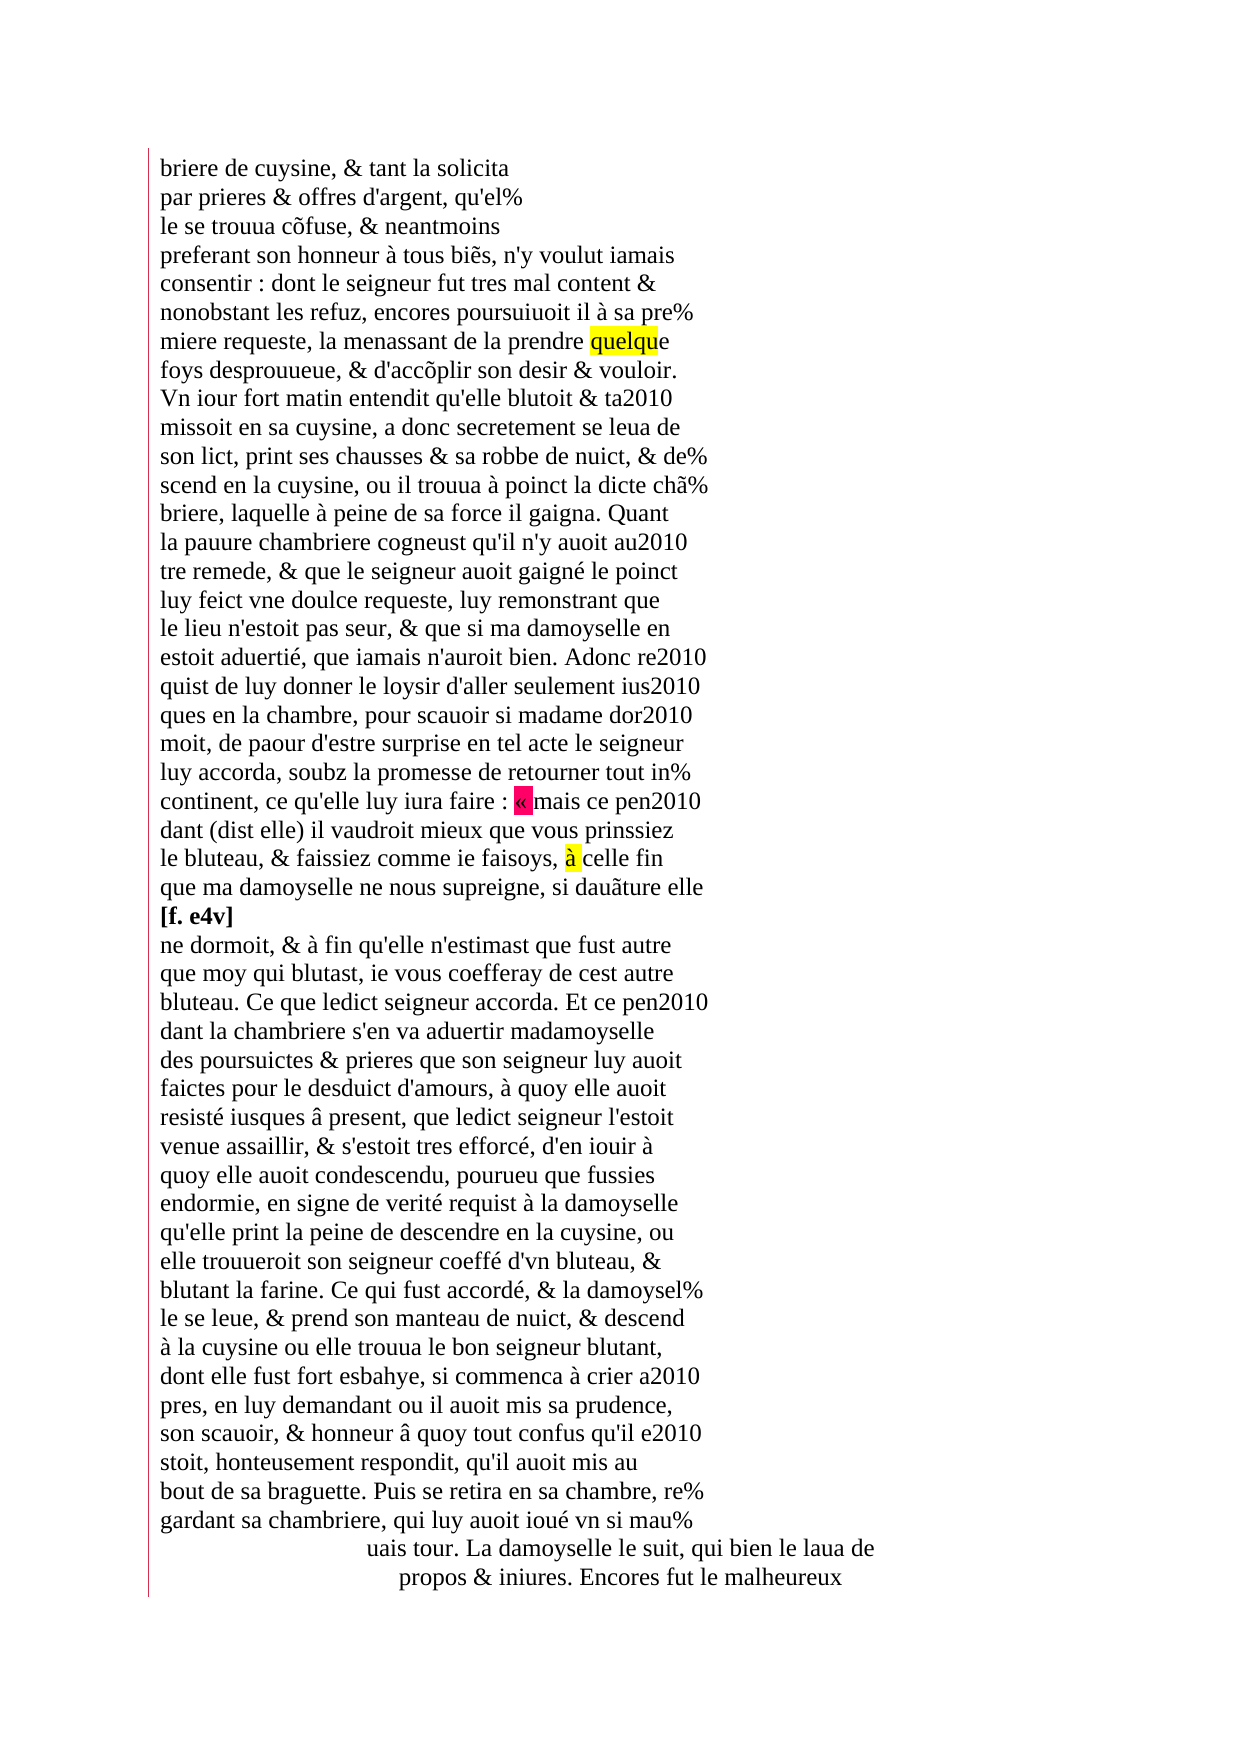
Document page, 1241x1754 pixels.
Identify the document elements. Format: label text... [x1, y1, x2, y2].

text uais tour. La damoyselle le suit, qui bien le laua de propos & iniures. Encores fut le malheureux [149, 1533, 1093, 1597]
text briere de cuysine, & tant la solicita par prieres & offres d'argent, qu'el% le se trouua cõfuse, & neantmoins preferant son honneur à tous biẽs, n'y voulut iamais consentir : dont le seigneur fut tres mal content & nonobstant les refuz, encores poursuiuoit il à sa pre% miere requeste, la menassant de la prendre quelque foys desprouueue, & d'accõplir son desir & vouloir. Vn iour fort matin entendit qu'elle blutoit & ta2010 missoit en sa cuysine, a donc secretement se leua de son lict, print ses chausses & sa robbe de nuict, & de% scend en la cuysine, ou il trouua à poinct la dicte chã% briere, laquelle à peine de sa force il gaigna. Quant la pauure chambriere cogneust qu'il n'y auoit au2010 tre remede, & que le seigneur auoit gaigné le poinct luy feict vne doulce requeste, luy remonstrant que le lieu n'estoit pas seur, & que si ma damoyselle en estoit aduertié, que iamais n'auroit bien. Adonc re2010 quist de luy donner le loysir d'aller seulement ius2010 ques en la chambre, pour scauoir si madame dor2010 moit, de paour d'estre surprise en tel acte le seigneur luy accorda, soubz la promesse de retourner tout in% continent, ce qu'elle luy iura faire : « mais ce pen2010 dant (dist elle) il vaudroit mieux que vous prinssiez le bluteau, & faissiez comme ie faisoys, à celle fin que ma damoyselle ne nous supreigne, si dauãture elle [f. e4v] ne dormoit, & à fin qu'elle n'estimast que fust autre que moy qui blutast, ie vous coefferay de cest autre bluteau. Ce que ledict seigneur accorda. Et ce pen2010 dant la chambriere s'en va aduertir madamoyselle des poursuictes & prieres que son seigneur luy auoit faictes pour le desduict d'amours, à quoy elle auoit resisté iusques â present, que ledict seigneur l'estoit venue assaillir, & s'estoit tres efforcé, d'en iouir à quoy elle auoit condescendu, pourueu que fussies endormie, en signe de verité requist à la damoyselle qu'elle print la peine de descendre en la cuysine, ou elle trouueroit son seigneur coeffé d'vn bluteau, & blutant la farine. Ce qui fust accordé, & la damoysel% le se leue, & prend son manteau de nuict, & descend à la cuysine ou elle trouua le bon seigneur blutant, dont elle fust fort esbahye, si commenca à crier a2010 pres, en luy demandant ou il auoit mis sa prudence, son scauoir, & honneur â quoy tout confus qu'il e2010 stoit, honteusement respondit, qu'il auoit mis au bout de sa braguette. Puis se retira en sa chambre, re% gardant sa chambriere, qui luy auoit ioué vn si mau% [149, 148, 1093, 1533]
